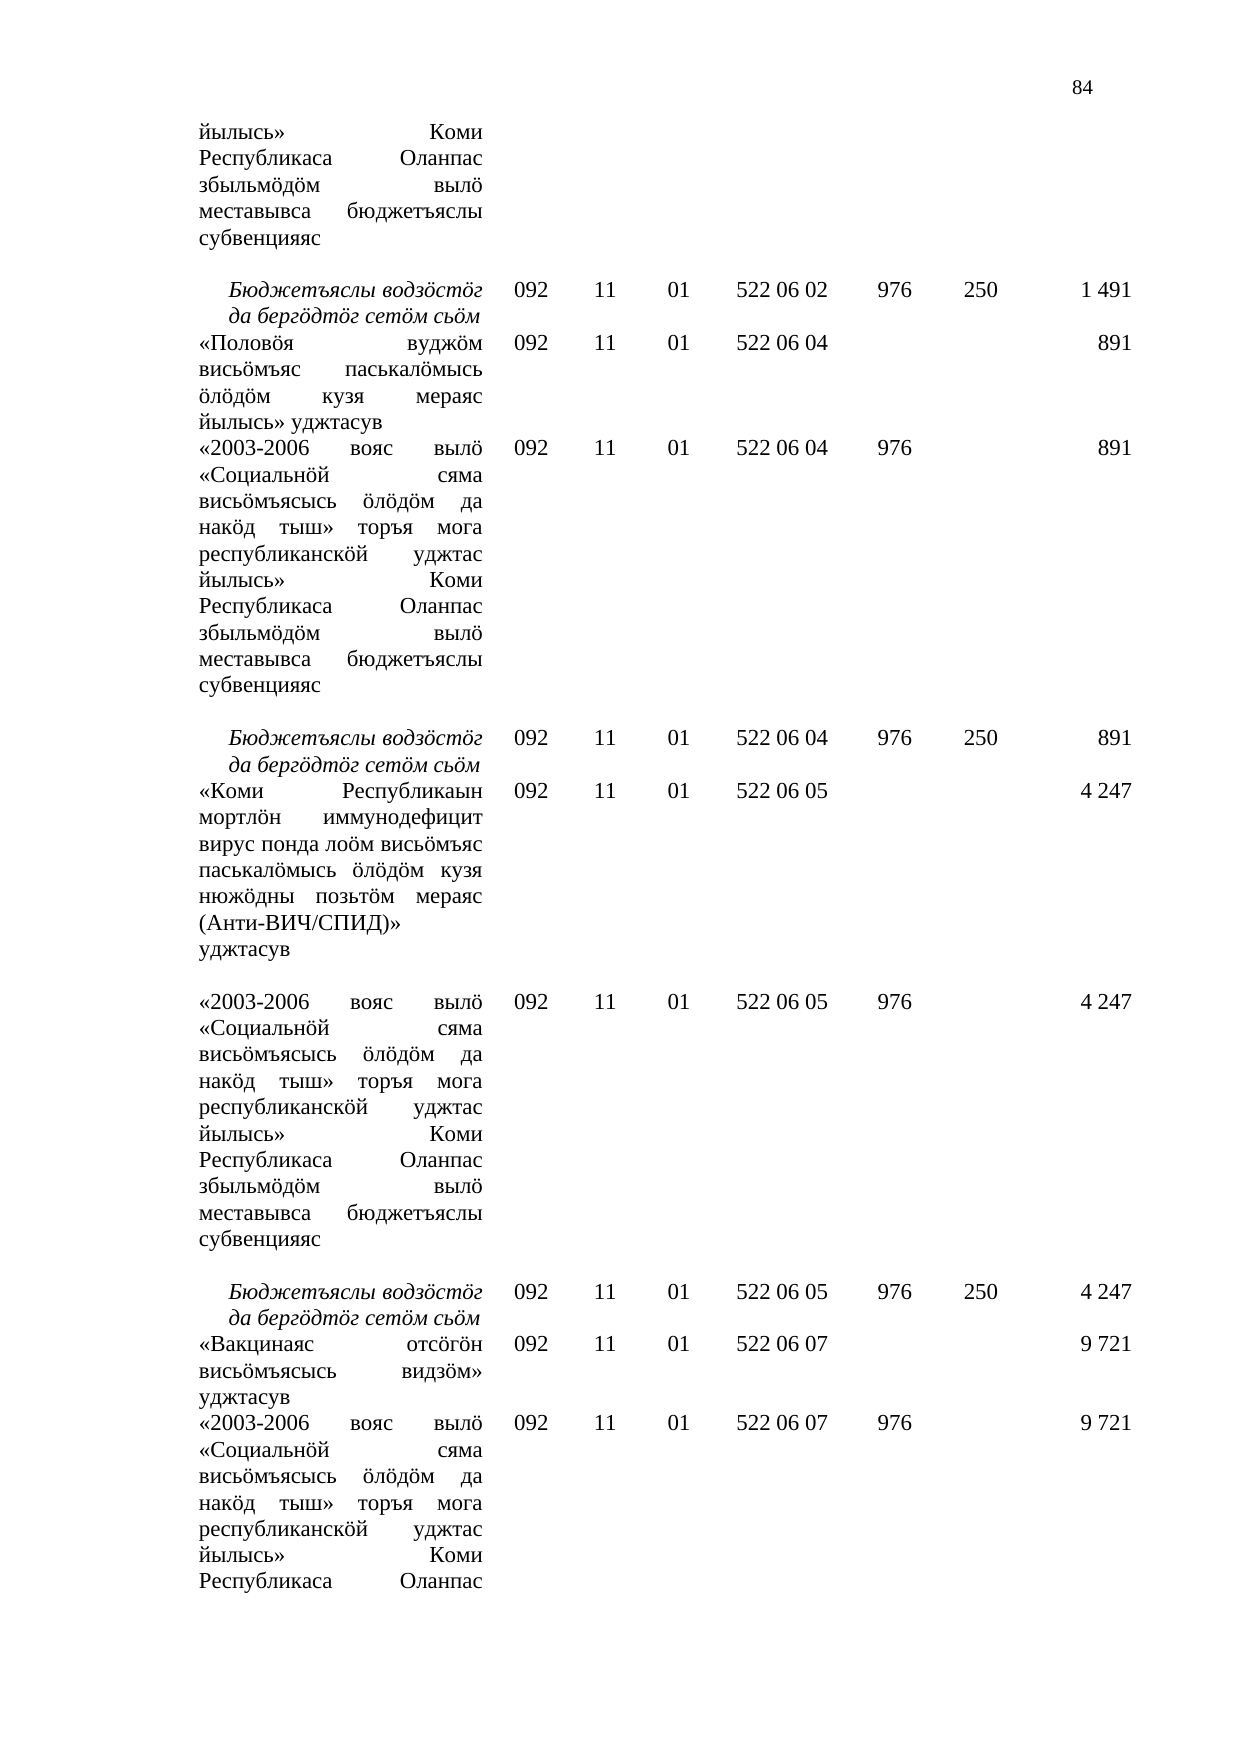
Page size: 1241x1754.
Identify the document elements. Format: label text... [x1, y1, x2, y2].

table_cell 976 [849, 1278, 941, 1330]
table_cell 092 [494, 276, 568, 329]
table_cell 092 [494, 777, 568, 988]
table_cell [1143, 988, 1193, 1278]
table_cell [849, 1330, 941, 1409]
table_cell Бюджетъяслы водзöстöг да бергöдтöг сетöм сьöм [188, 1278, 494, 1330]
table_cell 976 [849, 724, 941, 777]
table_cell 4 247 [1021, 1278, 1143, 1330]
table_cell [1143, 329, 1193, 434]
table_cell [849, 329, 941, 434]
table_cell 11 [568, 1410, 642, 1594]
table_cell [941, 434, 1021, 724]
table_cell 522 06 07 [716, 1410, 848, 1594]
table_cell 522 06 05 [716, 777, 848, 988]
table_cell 01 [642, 988, 716, 1278]
table_cell 522 06 05 [716, 1278, 848, 1330]
table_cell [642, 118, 716, 276]
table_cell 891 [1021, 724, 1143, 777]
table_cell 11 [568, 724, 642, 777]
table_cell 092 [494, 1330, 568, 1409]
table_cell 522 06 04 [716, 434, 848, 724]
table_cell 11 [568, 777, 642, 988]
table_cell [1143, 777, 1193, 988]
table_cell 01 [642, 1410, 716, 1594]
table_cell йылысь» Коми Республикаса Оланпас збыльмöдöм вылö меставывса бюджетъяслы субвенцияяс [188, 118, 494, 276]
table_cell [849, 777, 941, 988]
table_cell «Вакцинаяс отсöгöн висьöмъясысь видзöм» уджтасув [188, 1330, 494, 1409]
table_cell 01 [642, 276, 716, 329]
table_cell 01 [642, 724, 716, 777]
table_cell 976 [849, 434, 941, 724]
table_cell 1 491 [1021, 276, 1143, 329]
table_cell 092 [494, 1410, 568, 1594]
table_cell 522 06 05 [716, 988, 848, 1278]
table_cell 976 [849, 988, 941, 1278]
table_cell 092 [494, 434, 568, 724]
table_cell [1143, 1410, 1193, 1594]
table_cell [1143, 118, 1193, 276]
table_cell [941, 1330, 1021, 1409]
table_cell Бюджетъяслы водзöстöг да бергöдтöг сетöм сьöм [188, 276, 494, 329]
table_cell [1021, 118, 1143, 276]
table_cell [1143, 1330, 1193, 1409]
table_cell [849, 118, 941, 276]
table_cell 250 [941, 276, 1021, 329]
table_cell 891 [1021, 329, 1143, 434]
table_cell 01 [642, 1278, 716, 1330]
table_cell [494, 118, 568, 276]
table_cell «Коми Республикаын мортлöн иммунодефицит вирус понда лоöм висьöмъяс паськалöмысь öлöдöм кузя нюжöдны позьтöм мераяс (Анти-ВИЧ/СПИД)» уджтасув [188, 777, 494, 988]
table_cell 976 [849, 1410, 941, 1594]
table_cell 250 [941, 1278, 1021, 1330]
table_cell «2003-2006 вояс вылö «Социальнöй сяма висьöмъясысь öлöдöм да накöд тыш» торъя мога республиканскöй уджтас йылысь» Коми Республикаса Оланпас збыльмöдöм вылö меставывса бюджетъяслы субвенцияяс [188, 434, 494, 724]
table_cell 522 06 02 [716, 276, 848, 329]
table_cell 9 721 [1021, 1330, 1143, 1409]
table_cell 11 [568, 434, 642, 724]
table_cell 522 06 04 [716, 724, 848, 777]
table_cell 01 [642, 329, 716, 434]
table_cell [1143, 724, 1193, 777]
table_cell 092 [494, 1278, 568, 1330]
table_cell [941, 988, 1021, 1278]
table_cell 11 [568, 1330, 642, 1409]
table_cell 250 [941, 724, 1021, 777]
table_cell 976 [849, 276, 941, 329]
table_cell [941, 1410, 1021, 1594]
table_cell 11 [568, 1278, 642, 1330]
table_cell 01 [642, 777, 716, 988]
table_cell 522 06 04 [716, 329, 848, 434]
table_cell [941, 118, 1021, 276]
table_cell [1143, 434, 1193, 724]
table_cell 4 247 [1021, 777, 1143, 988]
table_cell «Половöя вуджöм висьöмъяс паськалöмысь öлöдöм кузя мераяс йылысь» уджтасув [188, 329, 494, 434]
table_cell [716, 118, 848, 276]
table_cell [1143, 1278, 1193, 1330]
table_cell 9 721 [1021, 1410, 1143, 1594]
table_cell 891 [1021, 434, 1143, 724]
table_cell «2003-2006 вояс вылö «Социальнöй сяма висьöмъясысь öлöдöм да накöд тыш» торъя мога республиканскöй уджтас йылысь» Коми Республикаса Оланпас збыльмöдöм вылö меставывса бюджетъяслы субвенцияяс [188, 988, 494, 1278]
table_cell 01 [642, 1330, 716, 1409]
table_cell [568, 118, 642, 276]
table_cell 11 [568, 988, 642, 1278]
table_cell 11 [568, 276, 642, 329]
table_cell 092 [494, 724, 568, 777]
table_cell 11 [568, 329, 642, 434]
table_cell 522 06 07 [716, 1330, 848, 1409]
table_cell «2003-2006 вояс вылö «Социальнöй сяма висьöмъясысь öлöдöм да накöд тыш» торъя мога республиканскöй уджтас йылысь» Коми Республикаса Оланпас [188, 1410, 494, 1594]
table_cell 092 [494, 329, 568, 434]
table_cell [941, 329, 1021, 434]
table_cell 4 247 [1021, 988, 1143, 1278]
table_cell [1143, 276, 1193, 329]
table_cell Бюджетъяслы водзöстöг да бергöдтöг сетöм сьöм [188, 724, 494, 777]
table_cell 01 [642, 434, 716, 724]
table_cell 092 [494, 988, 568, 1278]
table_cell [941, 777, 1021, 988]
